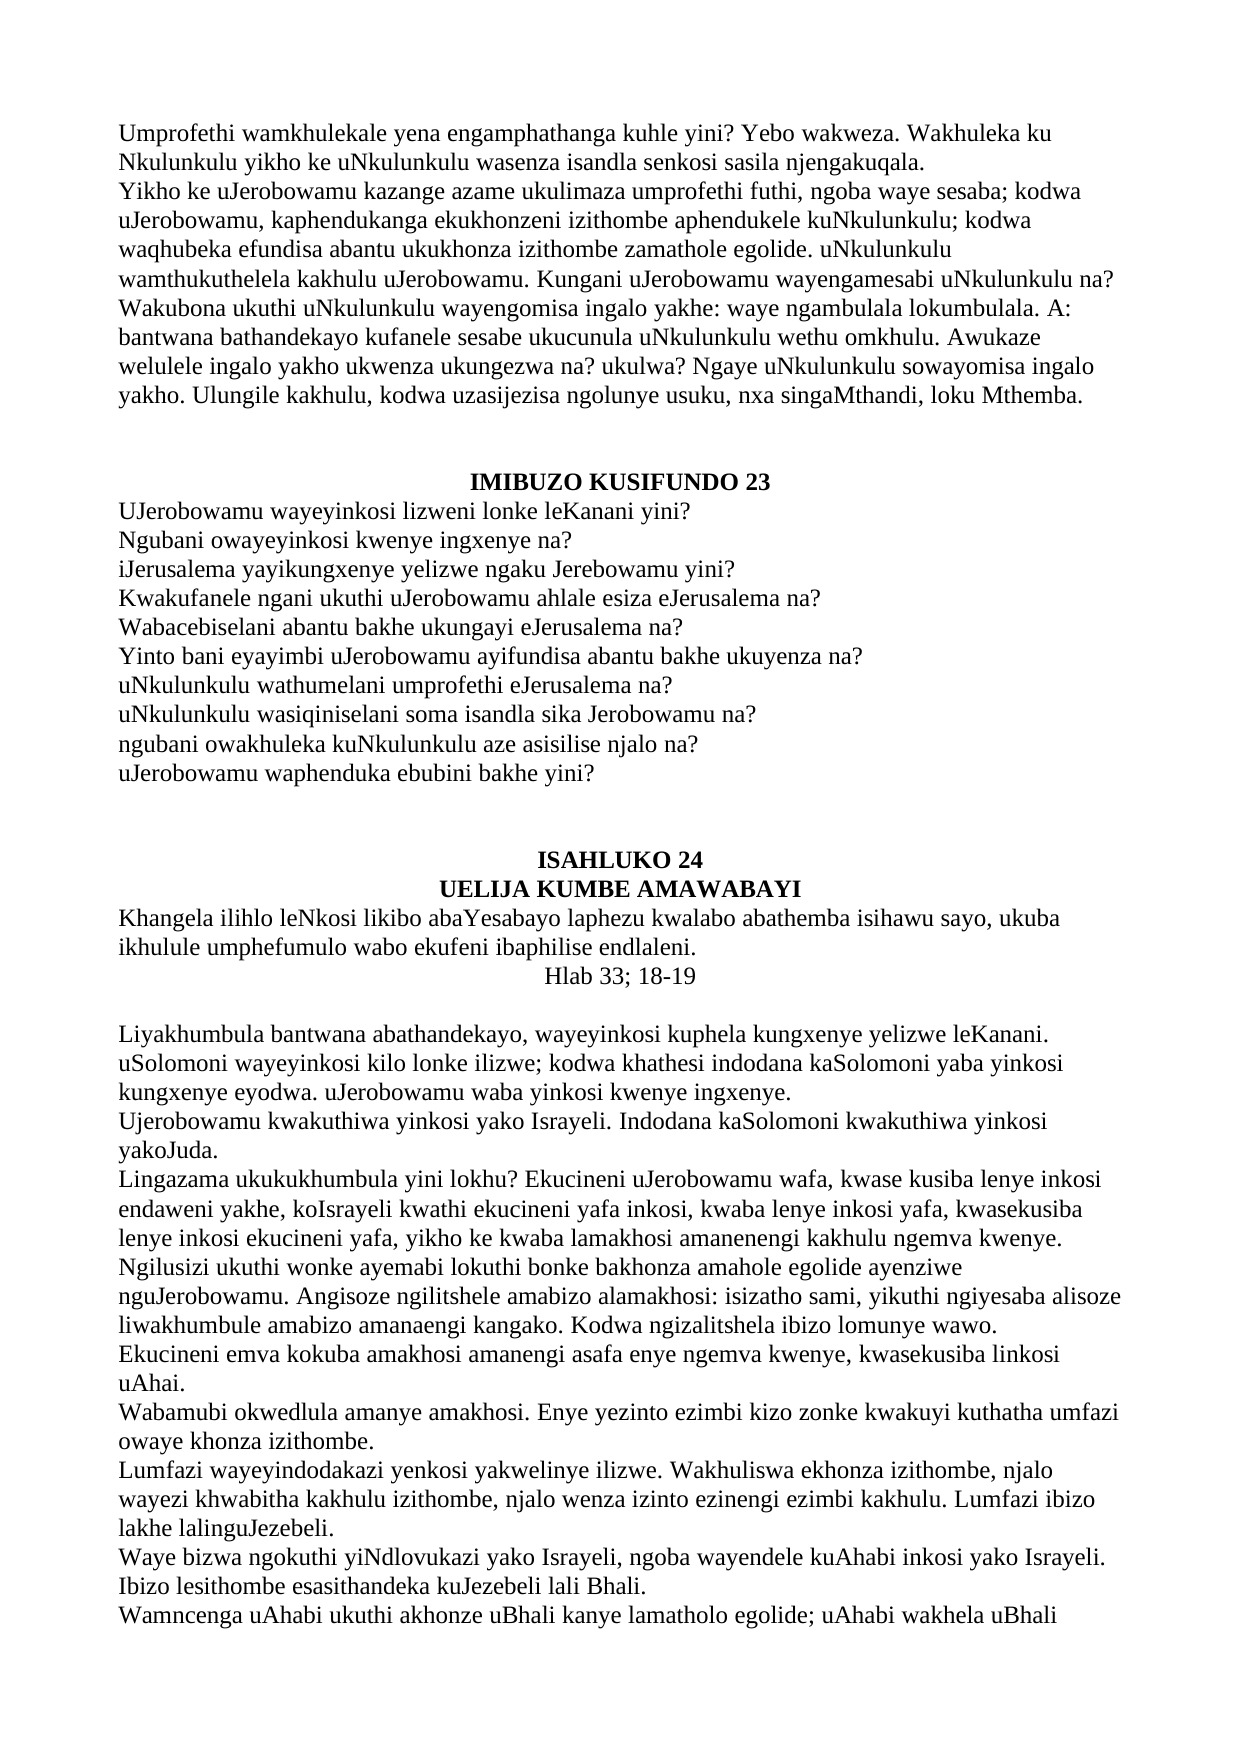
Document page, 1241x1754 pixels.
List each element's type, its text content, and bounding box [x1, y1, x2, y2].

text Wakubona ukuthi uNkulunkulu wayengomisa ingalo yakhe: waye ngambulala lokumbulala. A: bantwana bathandekayo kufanele sesabe ukucunula uNkulunkulu wethu omkhulu. Awukaze welulele ingalo yakho ukwenza ukungezwa na? ukulwa? Ngaye uNkulunkulu sowayomisa ingalo yakho. Ulungile kakhulu, kodwa uzasijezisa ngolunye usuku, nxa singaMthandi, loku Mthemba. [118, 292, 1122, 409]
text Lingazama ukukukhumbula yini lokhu? Ekucineni uJerobowamu wafa, kwase kusiba lenye inkosi endaweni yakhe, koIsrayeli kwathi ekucineni yafa inkosi, kwaba lenye inkosi yafa, kwasekusiba lenye inkosi ekucineni yafa, yikho ke kwaba lamakhosi amanenengi kakhulu ngemva kwenye. Ngilusizi ukuthi wonke ayemabi lokuthi bonke bakhonza amahole egolide ayenziwe nguJerobowamu. Angisoze ngilitshele amabizo alamakhosi: isizatho sami, yikuthi ngiyesaba alisoze liwakhumbule amabizo amanaengi kangako. Kodwa ngizalitshela ibizo lomunye wawo. [118, 1164, 1122, 1339]
text Yikho ke uJerobowamu kazange azame ukulimaza umprofethi futhi, ngoba waye sesaba; kodwa uJerobowamu, kaphendukanga ekukhonzeni izithombe aphendukele kuNkulunkulu; kodwa waqhubeka efundisa abantu ukukhonza izithombe zamathole egolide. uNkulunkulu wamthukuthelela kakhulu uJerobowamu. Kungani uJerobowamu wayengamesabi uNkulunkulu na? [118, 176, 1122, 292]
text UELIJA KUMBE AMAWABAYI [118, 874, 1122, 903]
text Kwakufanele ngani ukuthi uJerobowamu ahlale esiza eJerusalema na? [118, 583, 1122, 612]
text uNkulunkulu wathumelani umprofethi eJerusalema na? [118, 670, 1122, 699]
text Ekucineni emva kokuba amakhosi amanengi asafa enye ngemva kwenye, kwasekusiba linkosi uAhai. [118, 1339, 1122, 1397]
text uJerobowamu waphenduka ebubini bakhe yini? [118, 757, 1122, 787]
text Ujerobowamu kwakuthiwa yinkosi yako Israyeli. Indodana kaSolomoni kwakuthiwa yinkosi yakoJuda. [118, 1106, 1122, 1164]
text ISAHLUKO 24 [118, 845, 1122, 874]
text ngubani owakhuleka kuNkulunkulu aze asisilise njalo na? [118, 728, 1122, 757]
text iJerusalema yayikungxenye yelizwe ngaku Jerebowamu yini? [118, 554, 1122, 583]
text Khangela ilihlo leNkosi likibo abaYesabayo laphezu kwalabo abathemba isihawu sayo, ukuba ikhulule umphefumulo wabo ekufeni ibaphilise endlaleni. [118, 903, 1122, 961]
text IMIBUZO KUSIFUNDO 23 [118, 467, 1122, 496]
text Wabamubi okwedlula amanye amakhosi. Enye yezinto ezimbi kizo zonke kwakuyi kuthatha umfazi owaye khonza izithombe. [118, 1397, 1122, 1455]
text Hlab 33; 18-19 [118, 961, 1122, 990]
text Wabacebiselani abantu bakhe ukungayi eJerusalema na? [118, 612, 1122, 641]
text uNkulunkulu wasiqiniselani soma isandla sika Jerobowamu na? [118, 699, 1122, 728]
text Yinto bani eyayimbi uJerobowamu ayifundisa abantu bakhe ukuyenza na? [118, 641, 1122, 670]
text Liyakhumbula bantwana abathandekayo, wayeyinkosi kuphela kungxenye yelizwe leKanani. uSolomoni wayeyinkosi kilo lonke ilizwe; kodwa khathesi indodana kaSolomoni yaba yinkosi kungxenye eyodwa. uJerobowamu waba yinkosi kwenye ingxenye. [118, 1019, 1122, 1106]
text Wamncenga uAhabi ukuthi akhonze uBhali kanye lamatholo egolide; uAhabi wakhela uBhali [118, 1600, 1122, 1629]
text Waye bizwa ngokuthi yiNdlovukazi yako Israyeli, ngoba wayendele kuAhabi inkosi yako Israyeli. Ibizo lesithombe esasithandeka kuJezebeli lali Bhali. [118, 1542, 1122, 1600]
text Umprofethi wamkhulekale yena engamphathanga kuhle yini? Yebo wakweza. Wakhuleka ku Nkulunkulu yikho ke uNkulunkulu wasenza isandla senkosi sasila njengakuqala. [118, 118, 1122, 176]
text Lumfazi wayeyindodakazi yenkosi yakwelinye ilizwe. Wakhuliswa ekhonza izithombe, njalo wayezi khwabitha kakhulu izithombe, njalo wenza izinto ezinengi ezimbi kakhulu. Lumfazi ibizo lakhe lalinguJezebeli. [118, 1455, 1122, 1542]
text Ngubani owayeyinkosi kwenye ingxenye na? [118, 525, 1122, 554]
text UJerobowamu wayeyinkosi lizweni lonke leKanani yini? [118, 496, 1122, 525]
